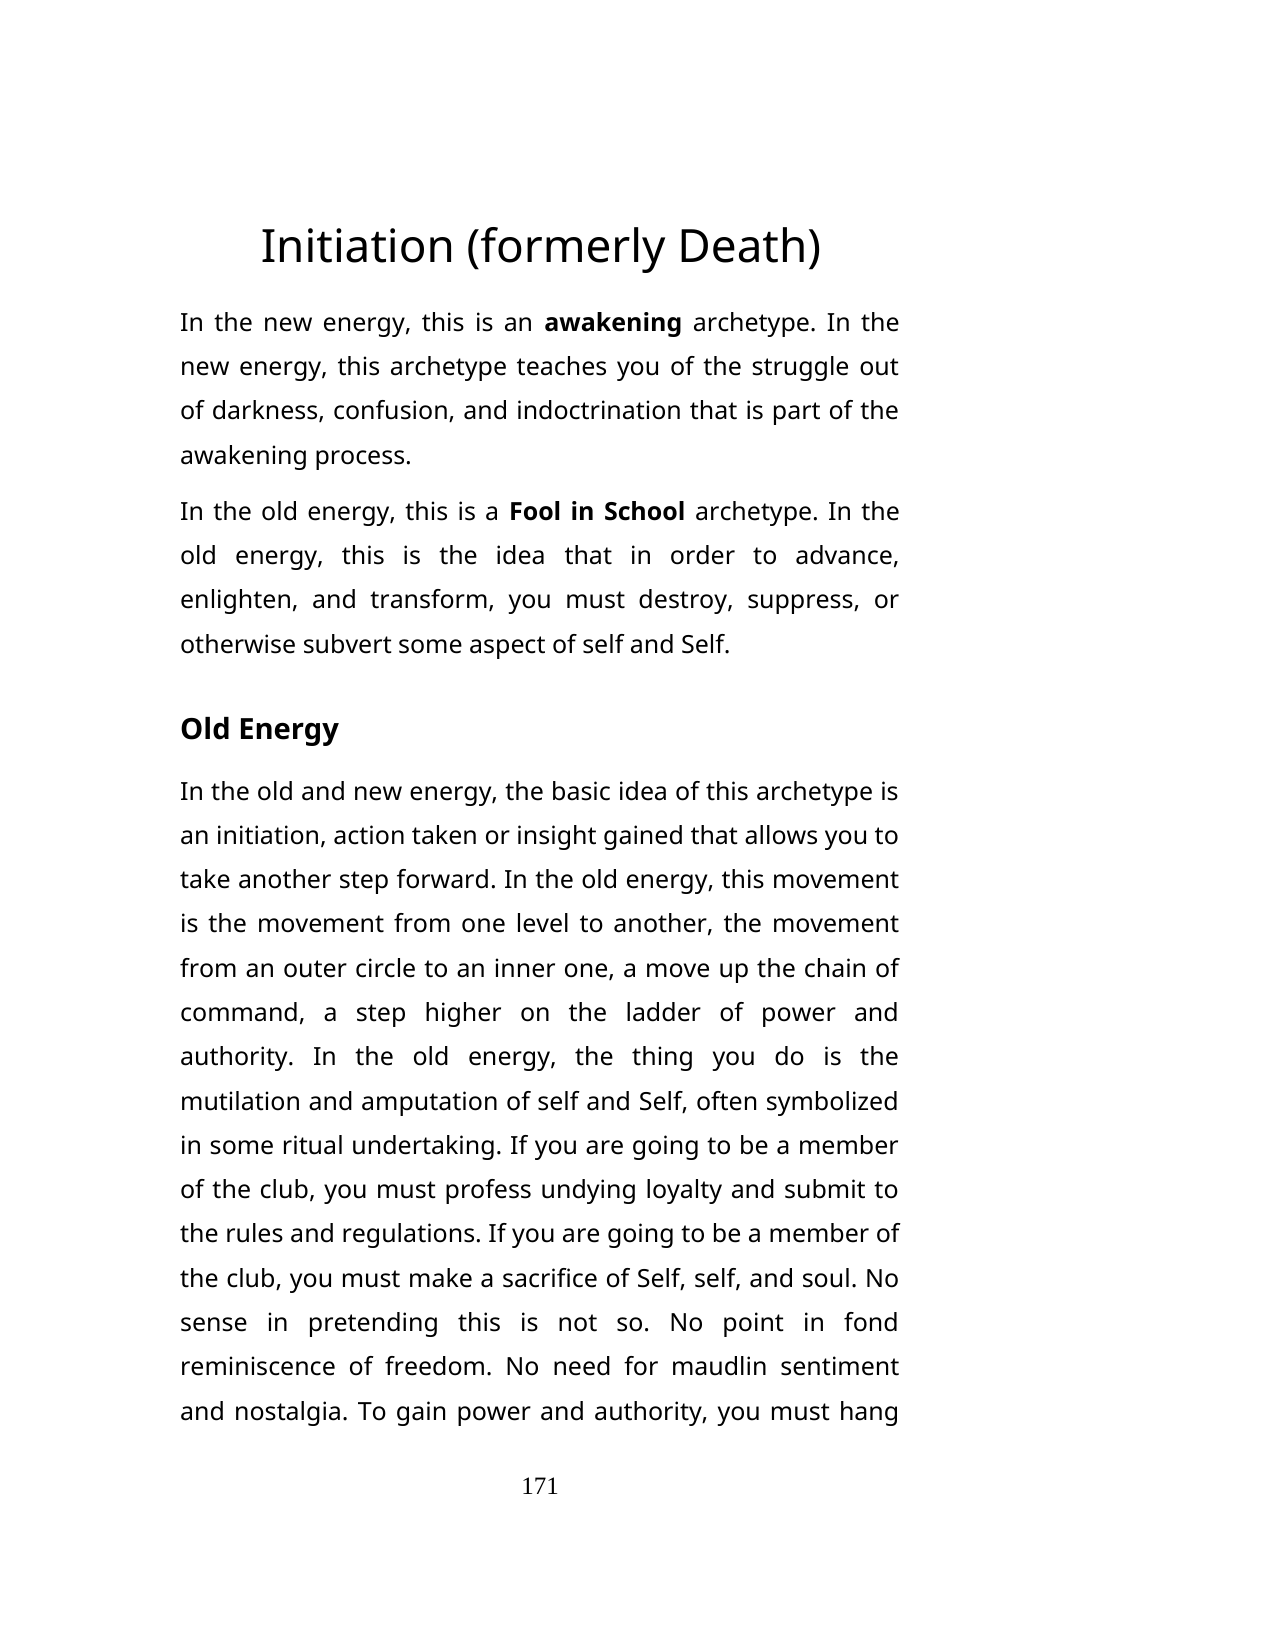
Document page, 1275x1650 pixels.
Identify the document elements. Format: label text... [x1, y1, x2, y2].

subtitle Old Energy [180, 708, 900, 748]
text In the new energy, this is an awakening archetype. In the new energy, this archetype teaches you of the struggle out of darkness, confusion, and indoctrination that is part of the awakening process. [180, 304, 900, 471]
subtitle Initiation (formerly Death) [180, 213, 902, 276]
text In the old and new energy, the basic idea of this archetype is an initiation, action taken or insight gained that allows you to take another step forward. In the old energy, this movement is the movement from one level to another, the movement from an outer circle to an inner one, a move up the chain of command, a step higher on the ladder of power and authority. In the old energy, the thing you do is the mutilation and amputation of self and Self, often symbolized in some ritual undertaking. If you are going to be a member of the club, you must profess undying loyalty and submit to the rules and regulations. If you are going to be a member of the club, you must make a sacrifice of Self, self, and soul. No sense in pretending this is not so. No point in fond reminiscence of freedom. No need for maudlin sentiment and nostalgia. To gain power and authority, you must hang [180, 773, 900, 1427]
text In the old energy, this is a Fool in School archetype. In the old energy, this is the idea that in order to advance, enlighten, and transform, you must destroy, suppress, or otherwise subvert some aspect of self and Self. [180, 493, 900, 660]
